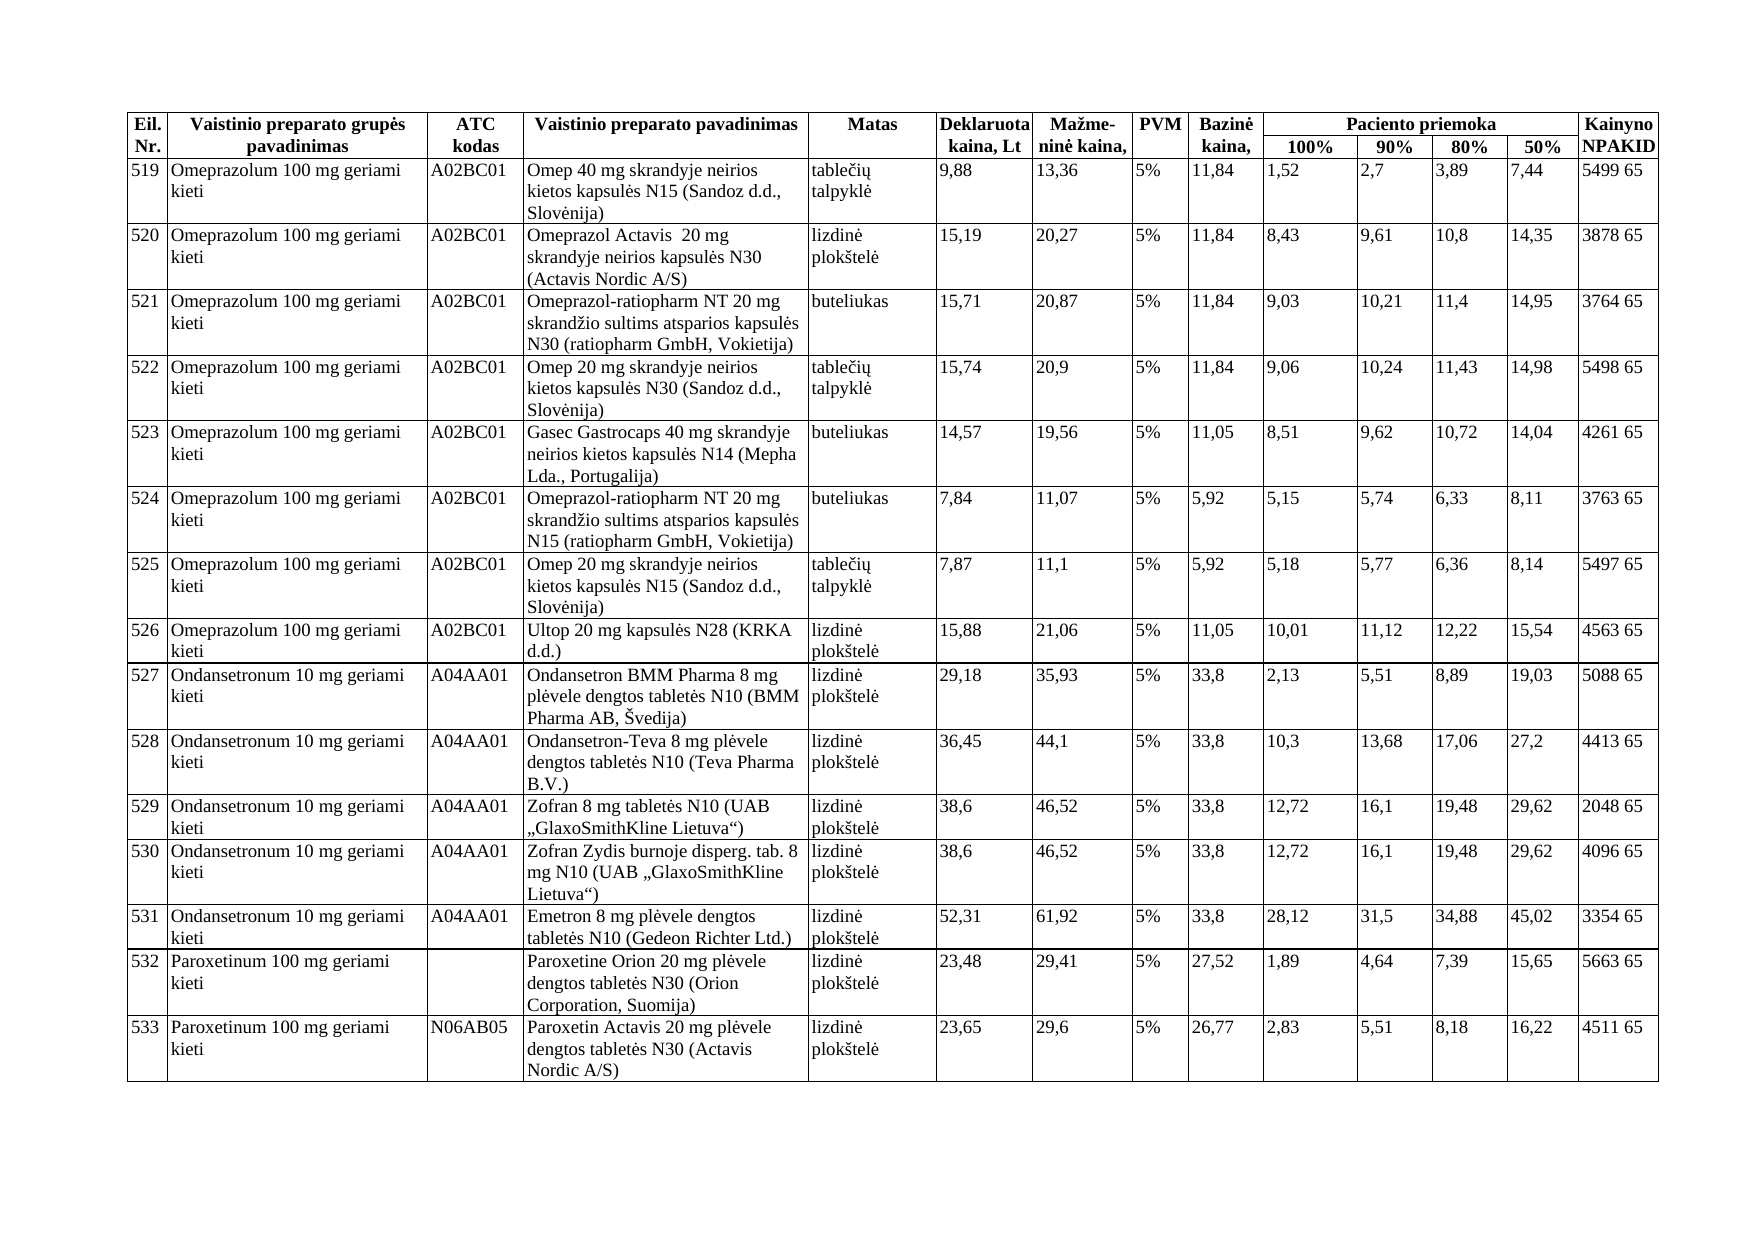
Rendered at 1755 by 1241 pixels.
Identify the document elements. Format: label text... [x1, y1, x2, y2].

table_cell Omeprazolum 100 mg geriami kieti [168, 224, 427, 289]
table_cell 9,62 [1358, 421, 1432, 486]
table_cell 8,89 [1433, 664, 1507, 728]
table_cell 20,87 [1033, 290, 1132, 355]
table_cell 527 [128, 664, 167, 728]
table_cell 14,57 [937, 421, 1032, 486]
table_cell N06AB05 [428, 1016, 523, 1081]
table_cell 23,65 [937, 1016, 1032, 1081]
table_header Mažme­ninė kaina, Lt [1033, 113, 1132, 157]
table_cell 10,01 [1264, 619, 1357, 662]
table_cell 5% [1133, 159, 1188, 223]
table_cell 5,77 [1358, 553, 1432, 618]
table_header Bazinė kaina, Lt [1189, 113, 1263, 157]
table_cell 11,07 [1033, 487, 1132, 552]
table_cell 531 [128, 905, 167, 948]
table_cell Gasec Gastrocaps 40 mg skrandyje neirios kietos kapsulės N14 (Mepha Lda., Portugalija) [524, 421, 808, 486]
table_cell 26,77 [1189, 1016, 1263, 1081]
table_cell 14,98 [1508, 356, 1578, 420]
table_header ATC kodas [428, 113, 523, 157]
table_cell 15,19 [937, 224, 1032, 289]
table_cell A04AA01 [428, 840, 523, 904]
table_cell 11,12 [1358, 619, 1432, 662]
table_cell Zofran 8 mg tabletės N10 (UAB „GlaxoSmithKline Lietuva“) [524, 795, 808, 838]
table_header Paciento priemoka [1264, 113, 1578, 135]
table_cell 38,6 [937, 840, 1032, 904]
table_cell A02BC01 [428, 619, 523, 662]
table_cell 4261 65 [1579, 421, 1658, 486]
table_cell 9,03 [1264, 290, 1357, 355]
table_cell 2,13 [1264, 664, 1357, 728]
table_cell 27,52 [1189, 950, 1263, 1015]
table_cell A04AA01 [428, 795, 523, 838]
table_cell lizdinė plokštelė [809, 950, 936, 1015]
table_cell 9,88 [937, 159, 1032, 223]
table_cell 522 [128, 356, 167, 420]
table_cell 46,52 [1033, 795, 1132, 838]
table_cell 80% [1433, 136, 1507, 157]
table_cell 5% [1133, 905, 1188, 948]
table_cell 90% [1358, 136, 1432, 157]
table_cell 521 [128, 290, 167, 355]
table_cell Paroxetin Actavis 20 mg plėvele dengtos tabletės N30 (Actavis Nordic A/S) [524, 1016, 808, 1081]
table_cell 27,2 [1508, 730, 1578, 794]
table_cell 5,51 [1358, 664, 1432, 728]
table_cell 52,31 [937, 905, 1032, 948]
table_cell A04AA01 [428, 905, 523, 948]
table_cell 10,8 [1433, 224, 1507, 289]
table_cell 7,84 [937, 487, 1032, 552]
table_cell buteliukas [809, 290, 936, 355]
table_cell 2,7 [1358, 159, 1432, 223]
table_cell 4096 65 [1579, 840, 1658, 904]
table_cell 12,22 [1433, 619, 1507, 662]
table_cell 21,06 [1033, 619, 1132, 662]
table_cell 3354 65 [1579, 905, 1658, 948]
table_cell Omep 20 mg skrandyje neirios kietos kapsulės N30 (Sandoz d.d., Slovėnija) [524, 356, 808, 420]
table_cell 5,18 [1264, 553, 1357, 618]
table_cell 100% [1264, 136, 1357, 157]
table_cell 8,18 [1433, 1016, 1507, 1081]
table_cell lizdinė plokštelė [809, 795, 936, 838]
table_cell Ondansetron-Teva 8 mg plėvele dengtos tabletės N10 (Teva Pharma B.V.) [524, 730, 808, 794]
table_cell Omeprazolum 100 mg geriami kieti [168, 290, 427, 355]
table_cell 10,3 [1264, 730, 1357, 794]
table_cell 45,02 [1508, 905, 1578, 948]
table_cell 19,03 [1508, 664, 1578, 728]
table_cell 19,48 [1433, 840, 1507, 904]
table_cell 28,12 [1264, 905, 1357, 948]
table_cell 13,36 [1033, 159, 1132, 223]
table_cell 523 [128, 421, 167, 486]
table_cell 33,8 [1189, 730, 1263, 794]
table_cell A02BC01 [428, 487, 523, 552]
table_header PVM [1133, 113, 1188, 157]
table_cell A02BC01 [428, 421, 523, 486]
table_cell lizdinė plokštelė [809, 1016, 936, 1081]
table_cell 35,93 [1033, 664, 1132, 728]
table_cell 10,21 [1358, 290, 1432, 355]
table_cell lizdinė plokštelė [809, 840, 936, 904]
table_cell 532 [128, 950, 167, 1015]
table_cell 533 [128, 1016, 167, 1081]
table_cell 15,65 [1508, 950, 1578, 1015]
table_cell 46,52 [1033, 840, 1132, 904]
table_cell 5% [1133, 553, 1188, 618]
table_cell 3763 65 [1579, 487, 1658, 552]
table_cell Zofran Zydis burnoje disperg. tab. 8 mg N10 (UAB „GlaxoSmithKline Lietuva“) [524, 840, 808, 904]
table_cell 5% [1133, 730, 1188, 794]
table_cell 14,95 [1508, 290, 1578, 355]
table_cell 4413 65 [1579, 730, 1658, 794]
table_cell 519 [128, 159, 167, 223]
table_header Vaistinio preparato grupės pavadinimas [168, 113, 427, 157]
table_cell Omeprazol-ratiopharm NT 20 mg skrandžio sultims atsparios kapsulės N30 (ratiopharm GmbH, Vokietija) [524, 290, 808, 355]
table_cell 12,72 [1264, 795, 1357, 838]
table_cell 3878 65 [1579, 224, 1658, 289]
table_cell A02BC01 [428, 224, 523, 289]
table_cell 33,8 [1189, 795, 1263, 838]
table_cell 29,18 [937, 664, 1032, 728]
table_cell Paroxetinum 100 mg geriami kieti [168, 950, 427, 1015]
table_cell 5% [1133, 1016, 1188, 1081]
table_cell 5088 65 [1579, 664, 1658, 728]
table_cell buteliukas [809, 421, 936, 486]
table_cell 38,6 [937, 795, 1032, 838]
table_cell 5498 65 [1579, 356, 1658, 420]
table_cell 526 [128, 619, 167, 662]
table_cell Omeprazol Actavis 20 mg skrandyje neirios kapsulės N30 (Actavis Nordic A/S) [524, 224, 808, 289]
table_cell 7,39 [1433, 950, 1507, 1015]
table_cell 5% [1133, 290, 1188, 355]
table_cell 11,84 [1189, 224, 1263, 289]
table_cell A04AA01 [428, 664, 523, 728]
table_cell 8,11 [1508, 487, 1578, 552]
table_cell 11,1 [1033, 553, 1132, 618]
table_cell 5% [1133, 795, 1188, 838]
table_cell A04AA01 [428, 730, 523, 794]
table_cell 1,52 [1264, 159, 1357, 223]
table_cell [428, 950, 523, 1015]
table_cell 5,15 [1264, 487, 1357, 552]
table_cell 15,74 [937, 356, 1032, 420]
table_cell 530 [128, 840, 167, 904]
table_cell 4563 65 [1579, 619, 1658, 662]
table_cell 11,84 [1189, 356, 1263, 420]
table_cell 525 [128, 553, 167, 618]
table_cell 44,1 [1033, 730, 1132, 794]
table_cell 29,62 [1508, 840, 1578, 904]
table_header Matas [809, 113, 936, 157]
table_cell 4511 65 [1579, 1016, 1658, 1081]
table_cell 11,05 [1189, 619, 1263, 662]
table_cell 5,74 [1358, 487, 1432, 552]
table_cell lizdinė plokštelė [809, 224, 936, 289]
table_cell Ondansetron BMM Pharma 8 mg plėvele dengtos tabletės N10 (BMM Pharma AB, Švedija) [524, 664, 808, 728]
table_cell 16,1 [1358, 795, 1432, 838]
table_cell A02BC01 [428, 356, 523, 420]
table_cell Paroxetine Orion 20 mg plėvele dengtos tabletės N30 (Orion Corporation, Suomija) [524, 950, 808, 1015]
table_cell 528 [128, 730, 167, 794]
table_cell Emetron 8 mg plėvele dengtos tabletės N10 (Gedeon Richter Ltd.) [524, 905, 808, 948]
table_header Dekla­ruota kaina, Lt [937, 113, 1032, 157]
table_cell 61,92 [1033, 905, 1132, 948]
table_cell 33,8 [1189, 664, 1263, 728]
table_cell 5,92 [1189, 487, 1263, 552]
table_cell 3764 65 [1579, 290, 1658, 355]
table_cell 14,35 [1508, 224, 1578, 289]
table_header Vaistinio preparato pavadinimas [524, 113, 808, 157]
table_cell Omep 20 mg skrandyje neirios kietos kapsulės N15 (Sandoz d.d., Slovėnija) [524, 553, 808, 618]
table_cell 5% [1133, 487, 1188, 552]
table_cell 15,54 [1508, 619, 1578, 662]
table_cell 5% [1133, 840, 1188, 904]
table_cell 5663 65 [1579, 950, 1658, 1015]
table_cell 8,51 [1264, 421, 1357, 486]
table_cell 33,8 [1189, 840, 1263, 904]
table_cell 31,5 [1358, 905, 1432, 948]
table_cell 19,56 [1033, 421, 1132, 486]
table_cell 19,48 [1433, 795, 1507, 838]
table_cell 29,62 [1508, 795, 1578, 838]
table_cell 16,22 [1508, 1016, 1578, 1081]
table_cell 17,06 [1433, 730, 1507, 794]
table_cell tablečių talpyklė [809, 553, 936, 618]
table_cell 33,8 [1189, 905, 1263, 948]
table_cell Ondansetronum 10 mg geriami kieti [168, 664, 427, 728]
table_cell 8,43 [1264, 224, 1357, 289]
table_cell 6,33 [1433, 487, 1507, 552]
table_cell 12,72 [1264, 840, 1357, 904]
table_cell 5499 65 [1579, 159, 1658, 223]
table_cell Omeprazolum 100 mg geriami kieti [168, 619, 427, 662]
table_cell 5% [1133, 224, 1188, 289]
table_cell 7,87 [937, 553, 1032, 618]
table_cell 23,48 [937, 950, 1032, 1015]
table_cell 3,89 [1433, 159, 1507, 223]
table_cell 11,43 [1433, 356, 1507, 420]
table_cell Ultop 20 mg kapsulės N28 (KRKA d.d.) [524, 619, 808, 662]
table_cell lizdinė plokštelė [809, 905, 936, 948]
table_cell 2048 65 [1579, 795, 1658, 838]
table_cell 15,71 [937, 290, 1032, 355]
table_cell 2,83 [1264, 1016, 1357, 1081]
table_cell 16,1 [1358, 840, 1432, 904]
table_cell 29,41 [1033, 950, 1132, 1015]
table_cell tablečių talpyklė [809, 159, 936, 223]
table_cell Ondansetronum 10 mg geriami kieti [168, 840, 427, 904]
table_cell 10,24 [1358, 356, 1432, 420]
table_cell 11,4 [1433, 290, 1507, 355]
table_cell Omeprazolum 100 mg geriami kieti [168, 159, 427, 223]
table_cell 20,27 [1033, 224, 1132, 289]
table_cell 14,04 [1508, 421, 1578, 486]
table_cell Omeprazolum 100 mg geriami kieti [168, 421, 427, 486]
table_cell 9,06 [1264, 356, 1357, 420]
table_cell 520 [128, 224, 167, 289]
table_cell 10,72 [1433, 421, 1507, 486]
table_cell lizdinė plokštelė [809, 619, 936, 662]
table_cell tablečių talpyklė [809, 356, 936, 420]
table_cell Omeprazol-ratiopharm NT 20 mg skrandžio sultims atsparios kapsulės N15 (ratiopharm GmbH, Vokietija) [524, 487, 808, 552]
table_cell Ondansetronum 10 mg geriami kieti [168, 795, 427, 838]
table_cell A02BC01 [428, 159, 523, 223]
table_cell 50% [1508, 136, 1578, 157]
table_cell A02BC01 [428, 553, 523, 618]
table_cell 6,36 [1433, 553, 1507, 618]
table_cell 36,45 [937, 730, 1032, 794]
table_cell Omep 40 mg skrandyje neirios kietos kapsulės N15 (Sandoz d.d., Slovėnija) [524, 159, 808, 223]
table_cell 13,68 [1358, 730, 1432, 794]
table_cell 29,6 [1033, 1016, 1132, 1081]
table_header Eil. Nr. [128, 113, 167, 157]
table_cell 5% [1133, 664, 1188, 728]
table_cell 5,51 [1358, 1016, 1432, 1081]
table_cell A02BC01 [428, 290, 523, 355]
table_cell Omeprazolum 100 mg geriami kieti [168, 356, 427, 420]
table_header Kainyno NPAKID [1579, 113, 1658, 157]
table_cell lizdinė plokštelė [809, 730, 936, 794]
table_cell Omeprazolum 100 mg geriami kieti [168, 487, 427, 552]
table_cell 15,88 [937, 619, 1032, 662]
table_cell Paroxetinum 100 mg geriami kieti [168, 1016, 427, 1081]
table_cell 4,64 [1358, 950, 1432, 1015]
table_cell 1,89 [1264, 950, 1357, 1015]
table_cell 20,9 [1033, 356, 1132, 420]
table_cell 5% [1133, 619, 1188, 662]
table_cell 5% [1133, 356, 1188, 420]
table_cell Ondansetronum 10 mg geriami kieti [168, 905, 427, 948]
table_cell 5497 65 [1579, 553, 1658, 618]
table_cell buteliukas [809, 487, 936, 552]
table_cell 524 [128, 487, 167, 552]
table_cell 11,84 [1189, 290, 1263, 355]
table_cell 11,84 [1189, 159, 1263, 223]
table_cell 529 [128, 795, 167, 838]
table_cell Omeprazolum 100 mg geriami kieti [168, 553, 427, 618]
table_cell 7,44 [1508, 159, 1578, 223]
table_cell 5,92 [1189, 553, 1263, 618]
table_cell lizdinė plokštelė [809, 664, 936, 728]
table_cell 8,14 [1508, 553, 1578, 618]
table_cell 5% [1133, 421, 1188, 486]
table_cell 34,88 [1433, 905, 1507, 948]
table_cell Ondansetronum 10 mg geriami kieti [168, 730, 427, 794]
table_cell 5% [1133, 950, 1188, 1015]
table_cell 9,61 [1358, 224, 1432, 289]
table_cell 11,05 [1189, 421, 1263, 486]
